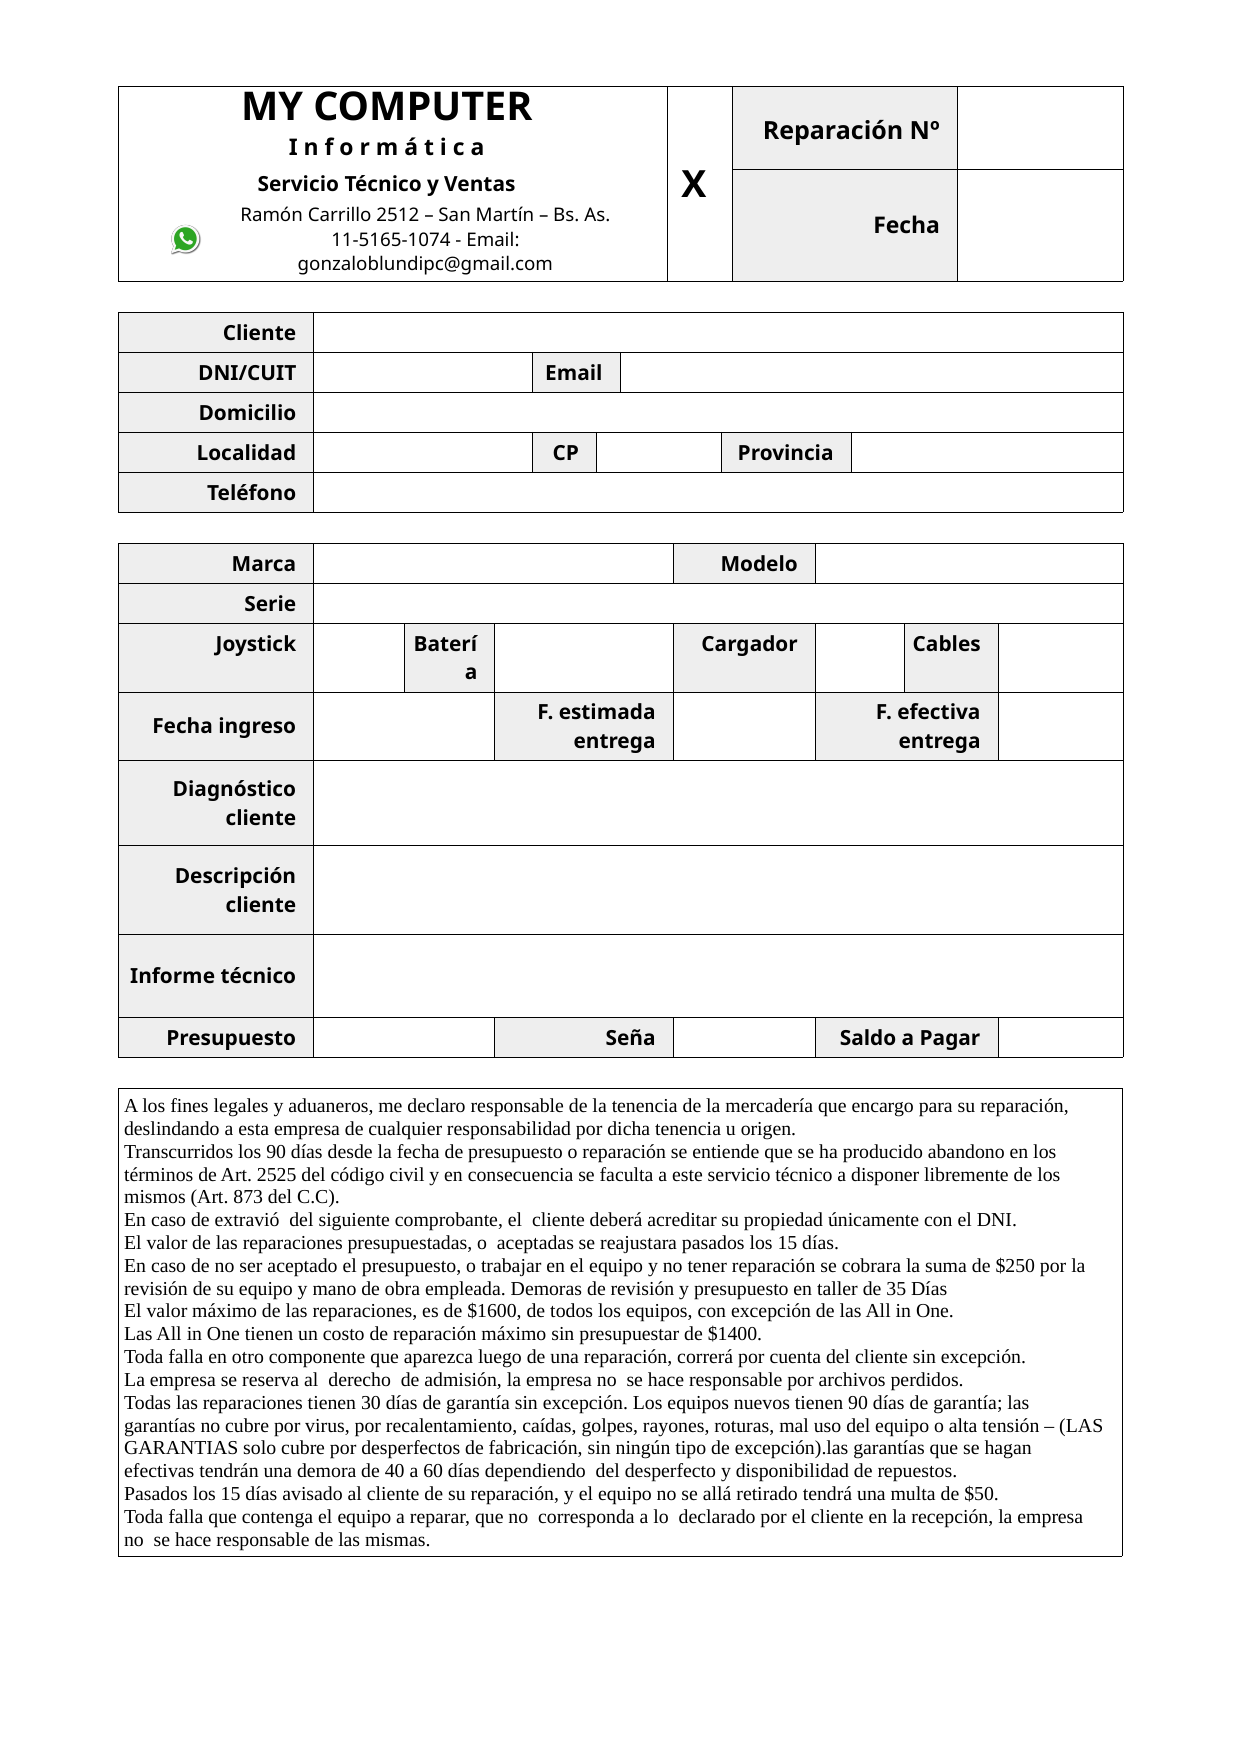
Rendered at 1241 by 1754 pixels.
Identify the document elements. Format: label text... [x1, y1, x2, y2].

table_cell Localidad [119, 433, 313, 472]
table_cell [314, 935, 1123, 1017]
table_cell [999, 1018, 1123, 1057]
table_cell [621, 353, 1123, 392]
table_header Cliente [119, 313, 313, 352]
table_cell Seña [495, 1018, 673, 1057]
table_cell F. efectiva entrega [816, 693, 998, 760]
table_cell [852, 433, 1123, 472]
table_cell Teléfono [119, 473, 313, 512]
table_cell [999, 693, 1123, 760]
table_cell Saldo a Pagar [816, 1018, 998, 1057]
table_cell [674, 693, 815, 760]
table_cell [597, 433, 721, 472]
table_cell Presupuesto [119, 1018, 313, 1057]
table_cell [314, 353, 532, 392]
table_cell [314, 473, 1123, 512]
table_cell [314, 693, 494, 760]
table_cell Fecha ingreso [119, 693, 313, 760]
table_header Reparación Nº [733, 87, 957, 169]
table_cell DNI/CUIT [119, 353, 313, 392]
table_cell [314, 433, 532, 472]
table_cell [674, 1018, 815, 1057]
table_cell [958, 170, 1123, 281]
table_cell [314, 846, 1123, 934]
table_cell Cables [905, 624, 998, 692]
table_cell Informe técnico [119, 935, 313, 1017]
table_cell [495, 624, 673, 692]
table_cell [816, 624, 904, 692]
table_cell Joystick [119, 624, 313, 692]
table_cell [314, 761, 1123, 845]
table_cell CP [533, 433, 596, 472]
table_cell [314, 624, 404, 692]
table_cell [314, 584, 1123, 623]
table_header X [668, 87, 732, 281]
table_cell Email [533, 353, 620, 392]
table_cell [314, 393, 1123, 432]
table_header A los fines legales y aduaneros, me declaro responsable de la tenencia de la mercadería que encargo para su reparación, deslindando a esta empresa de cualquier responsabilidad por dicha tenencia u origen. Transcurridos los 90 días desde la fecha de presupuesto o reparación se entiende que se ha producido abandono en los términos de Art. 2525 del código civil y en consecuencia se faculta a este servicio técnico a disponer libremente de los mismos (Art. 873 del C.C). En caso de extravió del siguiente comprobante, el cliente deberá acreditar su propiedad únicamente con el DNI. El valor de las reparaciones presupuestadas, o aceptadas se reajustara pasados los 15 días. En caso de no ser aceptado el presupuesto, o trabajar en el equipo y no tener reparación se cobrara la suma de $250 por la revisión de su equipo y mano de obra empleada. Demoras de revisión y presupuesto en taller de 35 Días El valor máximo de las reparaciones, es de $1600, de todos los equipos, con excepción de las All in One. Las All in One tienen un costo de reparación máximo sin presupuestar de $1400. Toda falla en otro componente que aparezca luego de una reparación, correrá por cuenta del cliente sin excepción. La empresa se reserva al derecho de admisión, la empresa no se hace responsable por archivos perdidos. Todas las reparaciones tienen 30 días de garantía sin excepción. Los equipos nuevos tienen 90 días de garantía; las garantías no cubre por virus, por recalentamiento, caídas, golpes, rayones, roturas, mal uso del equipo o alta tensión – (LAS GARANTIAS solo cubre por desperfectos de fabricación, sin ningún tipo de excepción).las garantías que se hagan efectivas tendrán una demora de 40 a 60 días dependiendo del desperfecto y disponibilidad de repuestos. Pasados los 15 días avisado al cliente de su reparación, y el equipo no se allá retirado tendrá una multa de $50. Toda falla que contenga el equipo a reparar, que no corresponda a lo declarado por el cliente en la recepción, la empresa no se hace responsable de las mismas. [119, 1089, 1122, 1556]
table_cell Descripción cliente [119, 846, 313, 934]
table_cell Batería [405, 624, 494, 692]
table_header [816, 544, 1123, 583]
table_header MY COMPUTER I n f o r m á t i c a Servicio Técnico y Ventas Ramón Carrillo 2512 – San Martín – Bs. As. 11-5165-1074 - Email: gonzaloblundipc@gmail.com [119, 87, 667, 281]
table_cell Provincia [722, 433, 851, 472]
table_cell F. estimada entrega [495, 693, 673, 760]
table_header [314, 544, 673, 583]
table_cell Serie [119, 584, 313, 623]
table_cell Cargador [674, 624, 815, 692]
table_header Marca [119, 544, 313, 583]
table_cell [999, 624, 1123, 692]
table_header [958, 87, 1123, 169]
table_header Modelo [674, 544, 815, 583]
table_cell Diagnóstico cliente [119, 761, 313, 845]
table_cell Domicilio [119, 393, 313, 432]
table_header [314, 313, 1123, 352]
table_cell [314, 1018, 494, 1057]
table_cell Fecha [733, 170, 957, 281]
